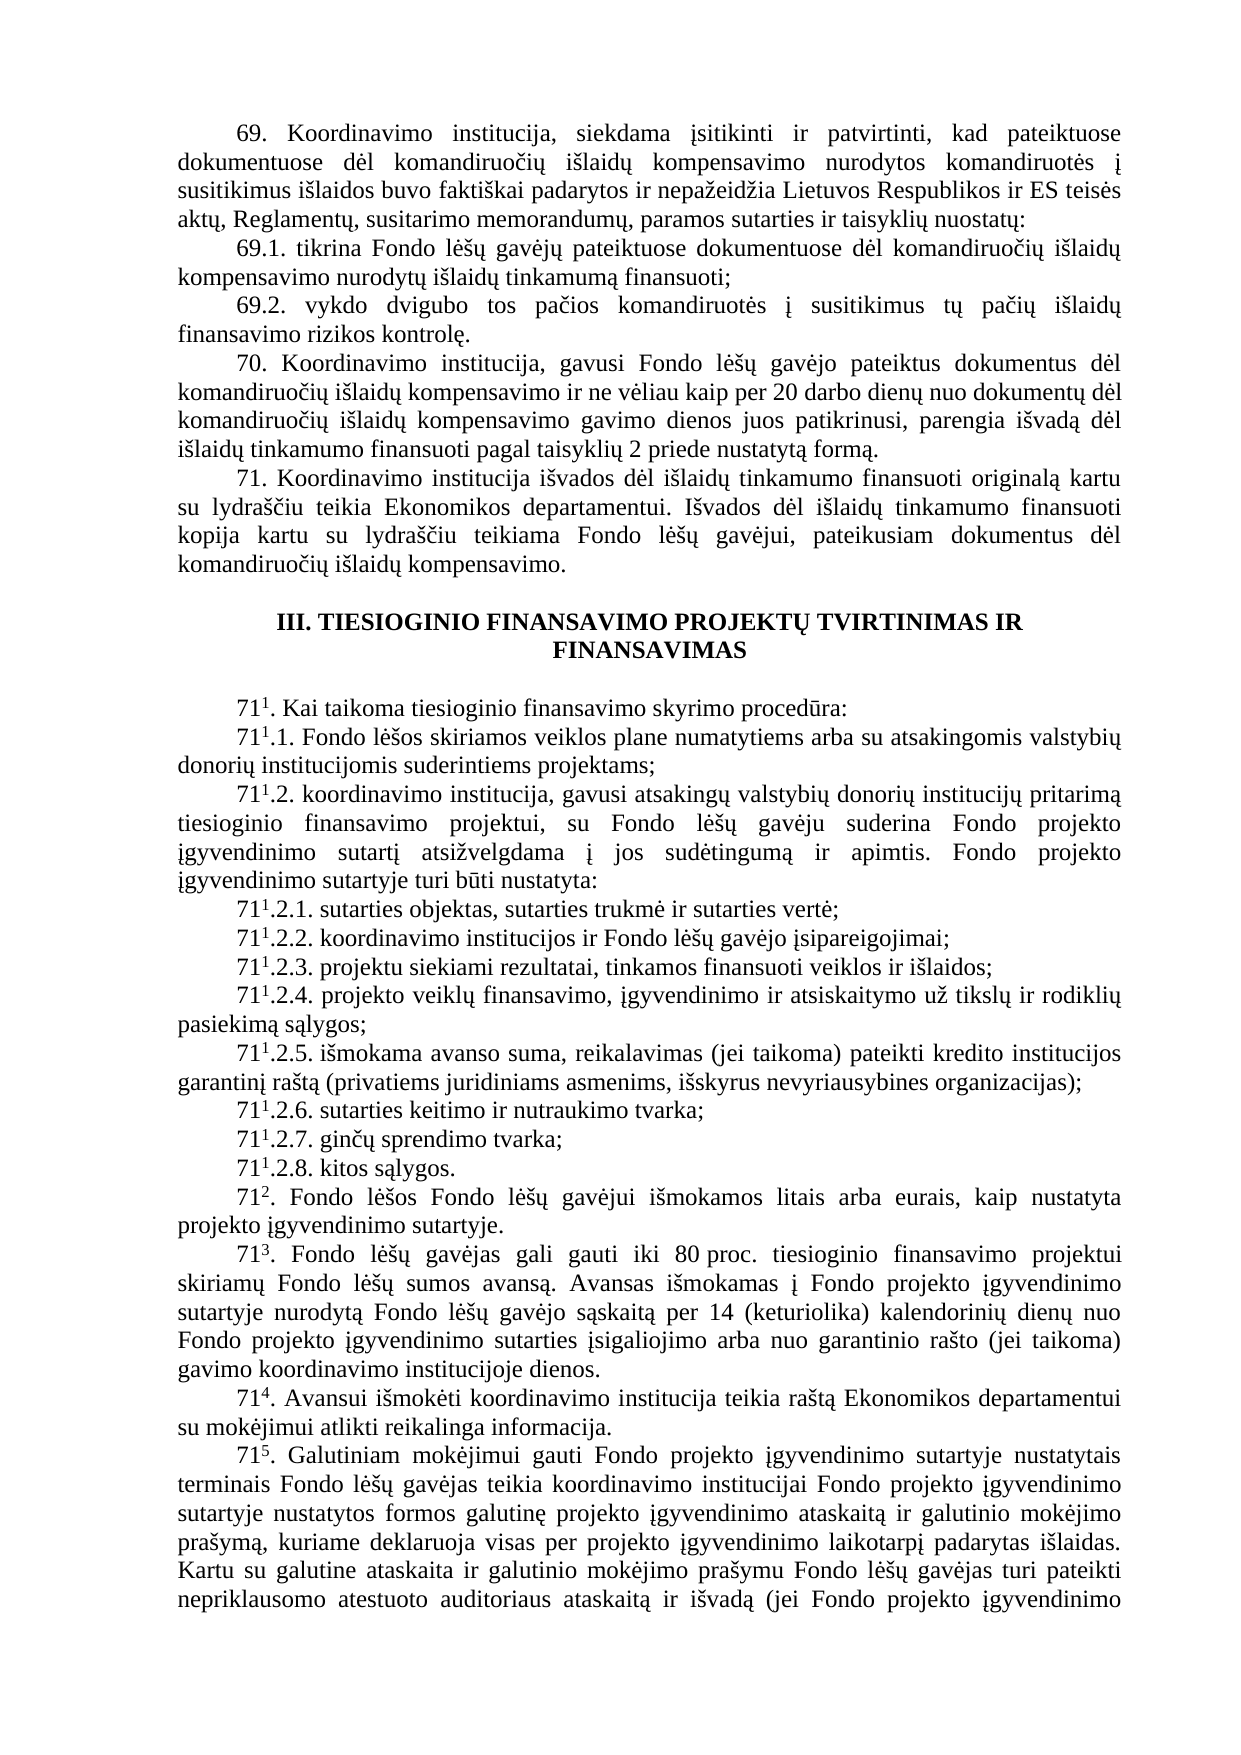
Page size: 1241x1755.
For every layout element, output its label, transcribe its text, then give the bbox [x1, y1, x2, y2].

text 711.2.5. išmokama avanso suma, reikalavimas (jei taikoma) pateikti kredito institucijos garantinį raštą (privatiems juridiniams asmenims, išskyrus nevyriausybines organizacijas); [177, 1038, 1122, 1096]
text 711.2.7. ginčų sprendimo tvarka; [177, 1124, 1122, 1153]
text 715. Galutiniam mokėjimui gauti Fondo projekto įgyvendinimo sutartyje nustatytais terminais Fondo lėšų gavėjas teikia koordinavimo institucijai Fondo projekto įgyvendinimo sutartyje nustatytos formos galutinę projekto įgyvendinimo ataskaitą ir galutinio mokėjimo prašymą, kuriame deklaruoja visas per projekto įgyvendinimo laikotarpį padarytas išlaidas. Kartu su galutine ataskaita ir galutinio mokėjimo prašymu Fondo lėšų gavėjas turi pateikti nepriklausomo atestuoto auditoriaus ataskaitą ir išvadą (jei Fondo projekto įgyvendinimo [177, 1441, 1122, 1613]
text 712. Fondo lėšos Fondo lėšų gavėjui išmokamos litais arba eurais, kaip nustatyta projekto įgyvendinimo sutartyje. [177, 1182, 1122, 1239]
text 711.2. koordinavimo institucija, gavusi atsakingų valstybių donorių institucijų pritarimą tiesioginio finansavimo projektui, su Fondo lėšų gavėju suderina Fondo projekto įgyvendinimo sutartį atsižvelgdama į jos sudėtingumą ir apimtis. Fondo projekto įgyvendinimo sutartyje turi būti nustatyta: [177, 779, 1122, 894]
text 711.2.8. kitos sąlygos. [177, 1153, 1122, 1182]
text 713. Fondo lėšų gavėjas gali gauti iki 80 proc. tiesioginio finansavimo projektui skiriamų Fondo lėšų sumos avansą. Avansas išmokamas į Fondo projekto įgyvendinimo sutartyje nurodytą Fondo lėšų gavėjo sąskaitą per 14 (keturiolika) kalendorinių dienų nuo Fondo projekto įgyvendinimo sutarties įsigaliojimo arba nuo garantinio rašto (jei taikoma) gavimo koordinavimo institucijoje dienos. [177, 1239, 1122, 1383]
text 69.1. tikrina Fondo lėšų gavėjų pateiktuose dokumentuose dėl komandiruočių išlaidų kompensavimo nurodytų išlaidų tinkamumą finansuoti; [177, 233, 1122, 291]
text 711.2.1. sutarties objektas, sutarties trukmė ir sutarties vertė; [177, 894, 1122, 923]
text 69.2. vykdo dvigubo tos pačios komandiruotės į susitikimus tų pačių išlaidų finansavimo rizikos kontrolę. [177, 291, 1122, 348]
text 71. Koordinavimo institucija išvados dėl išlaidų tinkamumo finansuoti originalą kartu su lydraščiu teikia Ekonomikos departamentui. Išvados dėl išlaidų tinkamumo finansuoti kopija kartu su lydraščiu teikiama Fondo lėšų gavėjui, pateikusiam dokumentus dėl komandiruočių išlaidų kompensavimo. [177, 463, 1122, 578]
text 714. Avansui išmokėti koordinavimo institucija teikia raštą Ekonomikos departamentui su mokėjimui atlikti reikalinga informacija. [177, 1383, 1122, 1441]
text 711.1. Fondo lėšos skiriamos veiklos plane numatytiems arba su atsakingomis valstybių donorių institucijomis suderintiems projektams; [177, 722, 1122, 779]
text 711.2.4. projekto veiklų finansavimo, įgyvendinimo ir atsiskaitymo už tikslų ir rodiklių pasiekimą sąlygos; [177, 981, 1122, 1038]
text 711.2.6. sutarties keitimo ir nutraukimo tvarka; [177, 1096, 1122, 1124]
text 69. Koordinavimo institucija, siekdama įsitikinti ir patvirtinti, kad pateiktuose dokumentuose dėl komandiruočių išlaidų kompensavimo nurodytos komandiruotės į susitikimus išlaidos buvo faktiškai padarytos ir nepažeidžia Lietuvos Respublikos ir ES teisės aktų, Reglamentų, susitarimo memorandumų, paramos sutarties ir taisyklių nuostatų: [177, 118, 1122, 233]
text 711.2.3. projektu siekiami rezultatai, tinkamos finansuoti veiklos ir išlaidos; [177, 952, 1122, 981]
text 711. Kai taikoma tiesioginio finansavimo skyrimo procedūra: [177, 693, 1122, 722]
text III. Tiesioginio finansavimo projektų tvirtinimas ir finansavimas [177, 607, 1122, 664]
text 711.2.2. koordinavimo institucijos ir Fondo lėšų gavėjo įsipareigojimai; [177, 923, 1122, 952]
text 70. Koordinavimo institucija, gavusi Fondo lėšų gavėjo pateiktus dokumentus dėl komandiruočių išlaidų kompensavimo ir ne vėliau kaip per 20 darbo dienų nuo dokumentų dėl komandiruočių išlaidų kompensavimo gavimo dienos juos patikrinusi, parengia išvadą dėl išlaidų tinkamumo finansuoti pagal taisyklių 2 priede nustatytą formą. [177, 348, 1122, 463]
